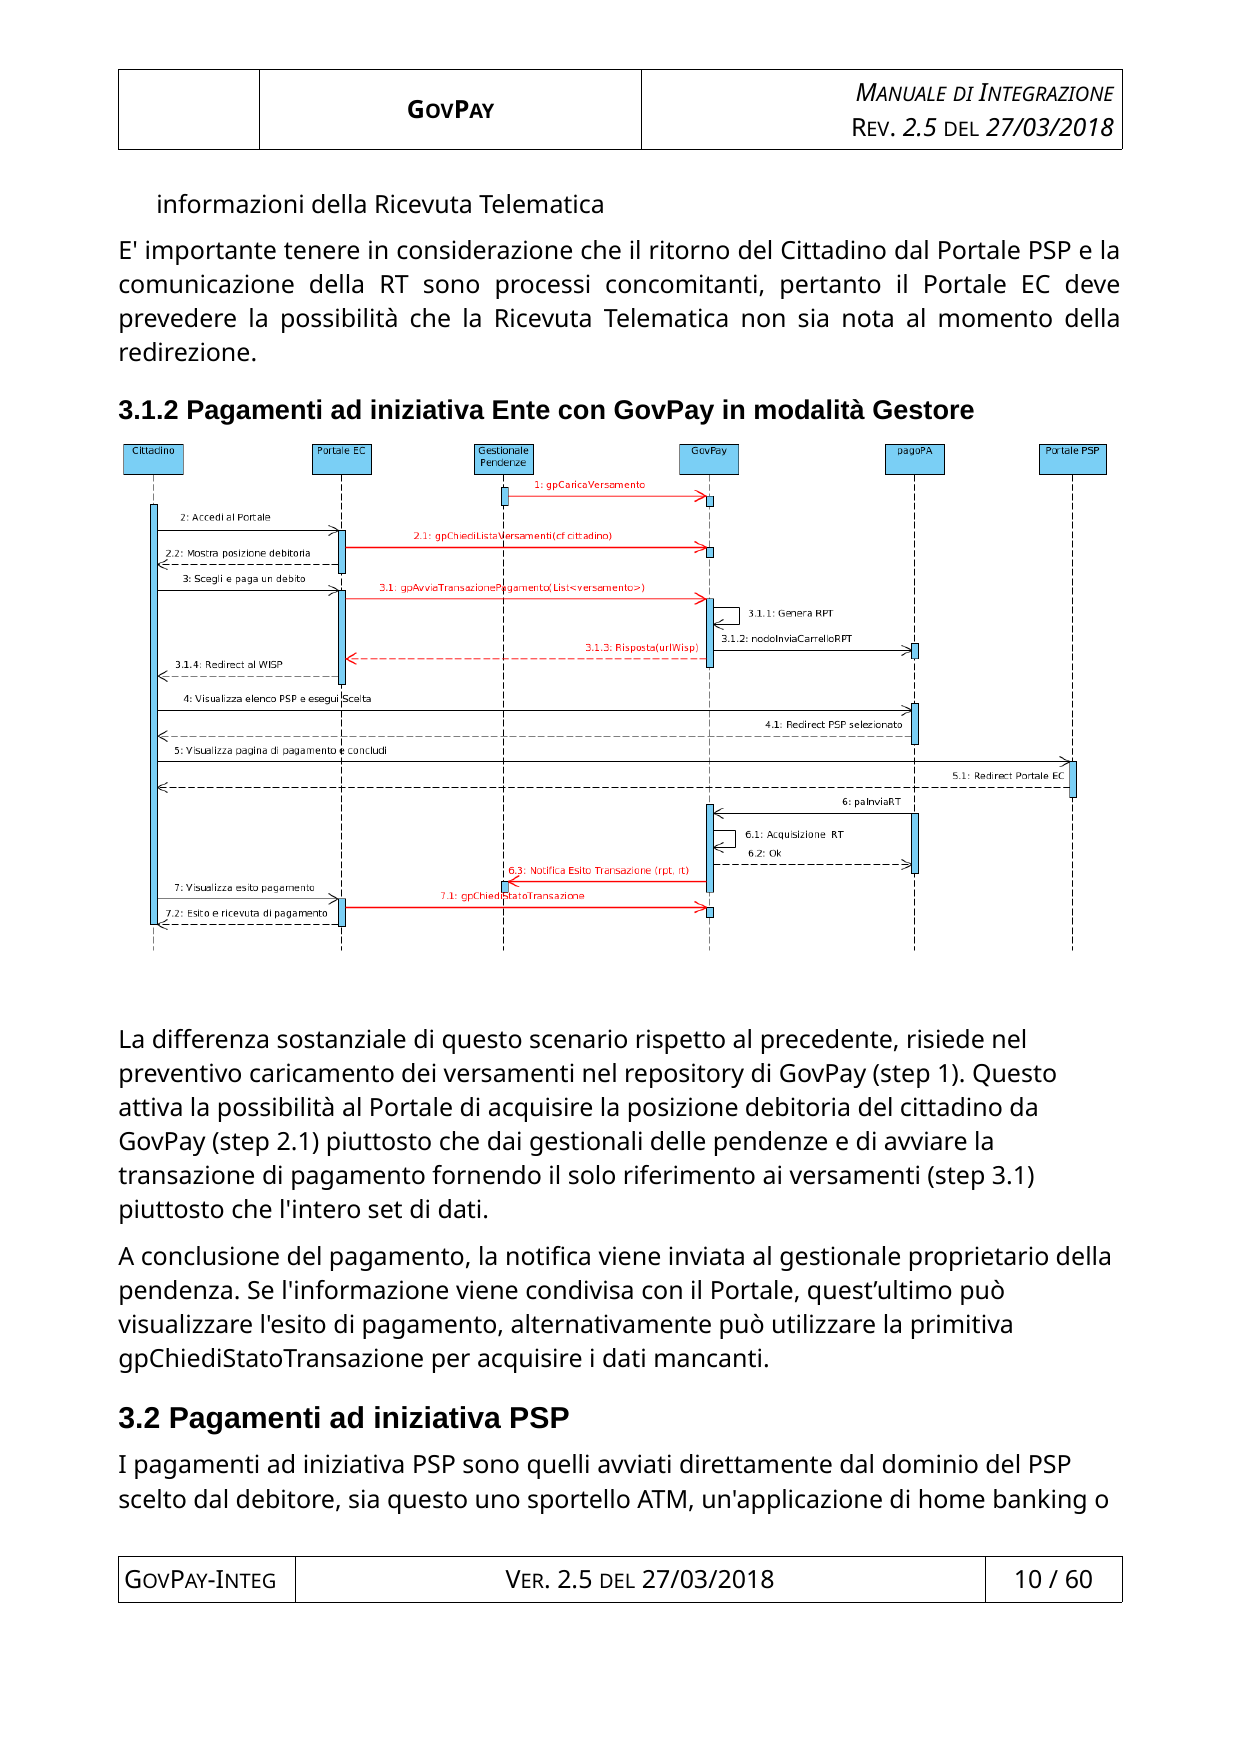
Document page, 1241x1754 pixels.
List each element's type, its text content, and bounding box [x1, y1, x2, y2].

text A conclusione del pagamento, la notifica viene inviata al gestionale proprietario della pendenza. Se l'informazione viene condivisa con il Portale, quest’ultimo può visualizzare l'esito di pagamento, alternativamente può utilizzare la primitiva gpChiediStatoTransazione per acquisire i dati mancanti. [118, 1239, 1122, 1375]
picture [118, 437, 1123, 976]
text E' importante tenere in considerazione che il ritorno del Cittadino dal Portale PSP e la comunicazione della RT sono processi concomitanti, pertanto il Portale EC deve prevedere la possibilità che la Ricevuta Telematica non sia nota al momento della redirezione. [118, 233, 1122, 369]
list informazioni della Ricevuta Telematica [118, 186, 1122, 220]
text I pagamenti ad iniziativa PSP sono quelli avviati direttamente dal dominio del PSP scelto dal debitore, sia questo uno sportello ATM, un'applicazione di home banking o [118, 1447, 1122, 1515]
subtitle Pagamenti ad iniziativa Ente con GovPay in modalità Gestore [118, 394, 1122, 425]
subtitle Pagamenti ad iniziativa PSP [118, 1400, 1122, 1435]
text La differenza sostanziale di questo scenario rispetto al precedente, risiede nel preventivo caricamento dei versamenti nel repository di GovPay (step 1). Questo attiva la possibilità al Portale di acquisire la posizione debitoria del cittadino da GovPay (step 2.1) piuttosto che dai gestionali delle pendenze e di avviare la transazione di pagamento fornendo il solo riferimento ai versamenti (step 3.1) piuttosto che l'intero set di dati. [118, 1022, 1122, 1226]
